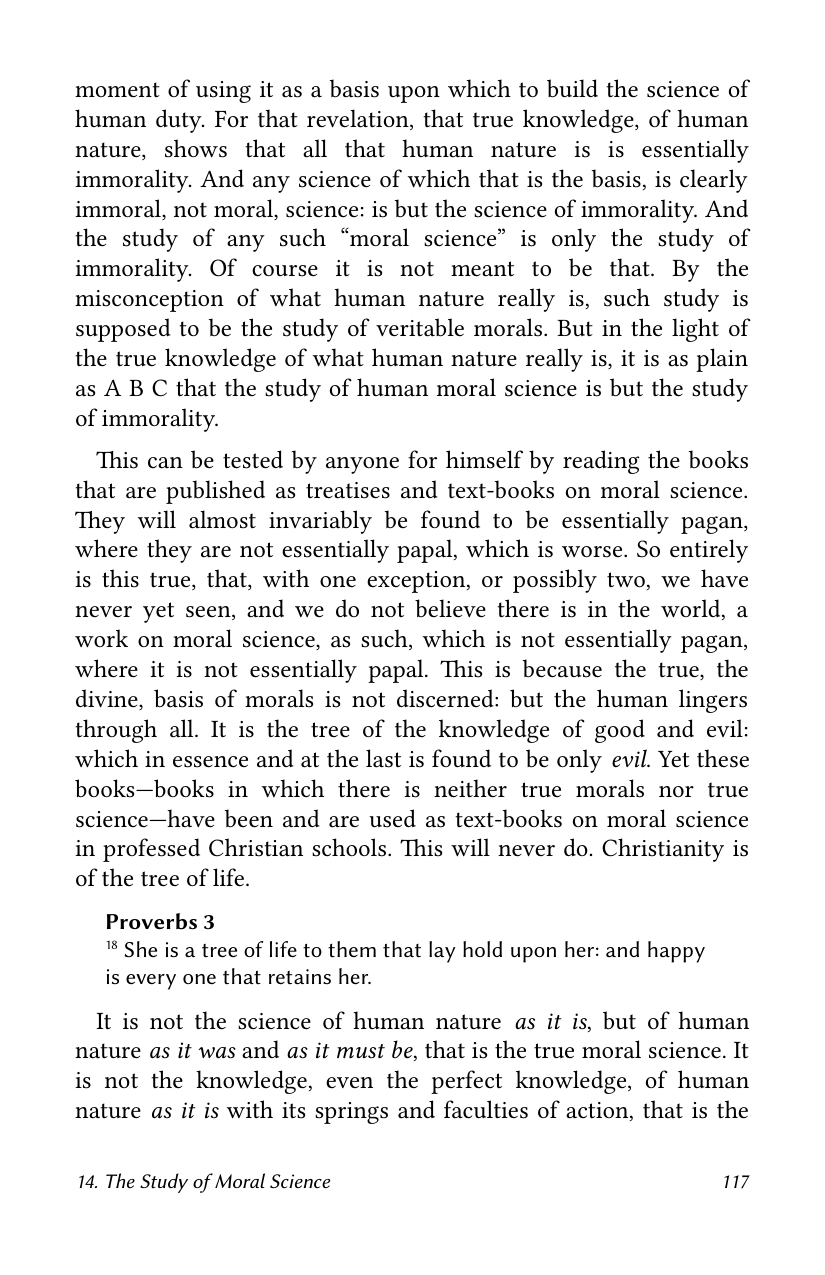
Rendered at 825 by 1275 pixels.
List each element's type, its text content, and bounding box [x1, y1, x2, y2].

text moment of using it as a basis upon which to build the science of human duty. For that revelation, that true knowledge, of human nature, shows that all that human nature is is essentially immorality. And any science of which that is the basis, is clearly immoral, not moral, science: is but the science of immorality. And the study of any such “moral science” is only the study of immorality. Of course it is not meant to be that. By the misconception of what human nature really is, such study is supposed to be the study of veritable morals. But in the light of the true knowledge of what human nature really is, it is as plain as A B C that the study of human moral science is but the study of immorality. [75, 75, 750, 432]
text 18 She is a tree of life to them that lay hold upon her: and happy is every one that retains her. [105, 937, 720, 990]
text Proverbs 3 [105, 909, 750, 935]
text It is not the science of human nature as it is, but of human nature as it was and as it must be, that is the true moral science. It is not the knowledge, even the perfect knowledge, of human nature as it is with its springs and faculties of action, that is the [75, 1007, 750, 1125]
text This can be tested by anyone for himself by reading the books that are published as treatises and text-books on moral science. They will almost invariably be found to be essentially pagan, where they are not essentially papal, which is worse. So entirely is this true, that, with one exception, or possibly two, we have never yet seen, and we do not believe there is in the world, a work on moral science, as such, which is not essentially pagan, where it is not essentially papal. This is because the true, the divine, basis of morals is not discerned: but the human lingers through all. It is the tree of the knowledge of good and evil: which in essence and at the last is found to be only evil. Yet these books—books in which there is neither true morals nor true science—have been and are used as text-books on moral science in professed Christian schools. This will never do. Christianity is of the tree of life. [75, 446, 750, 893]
